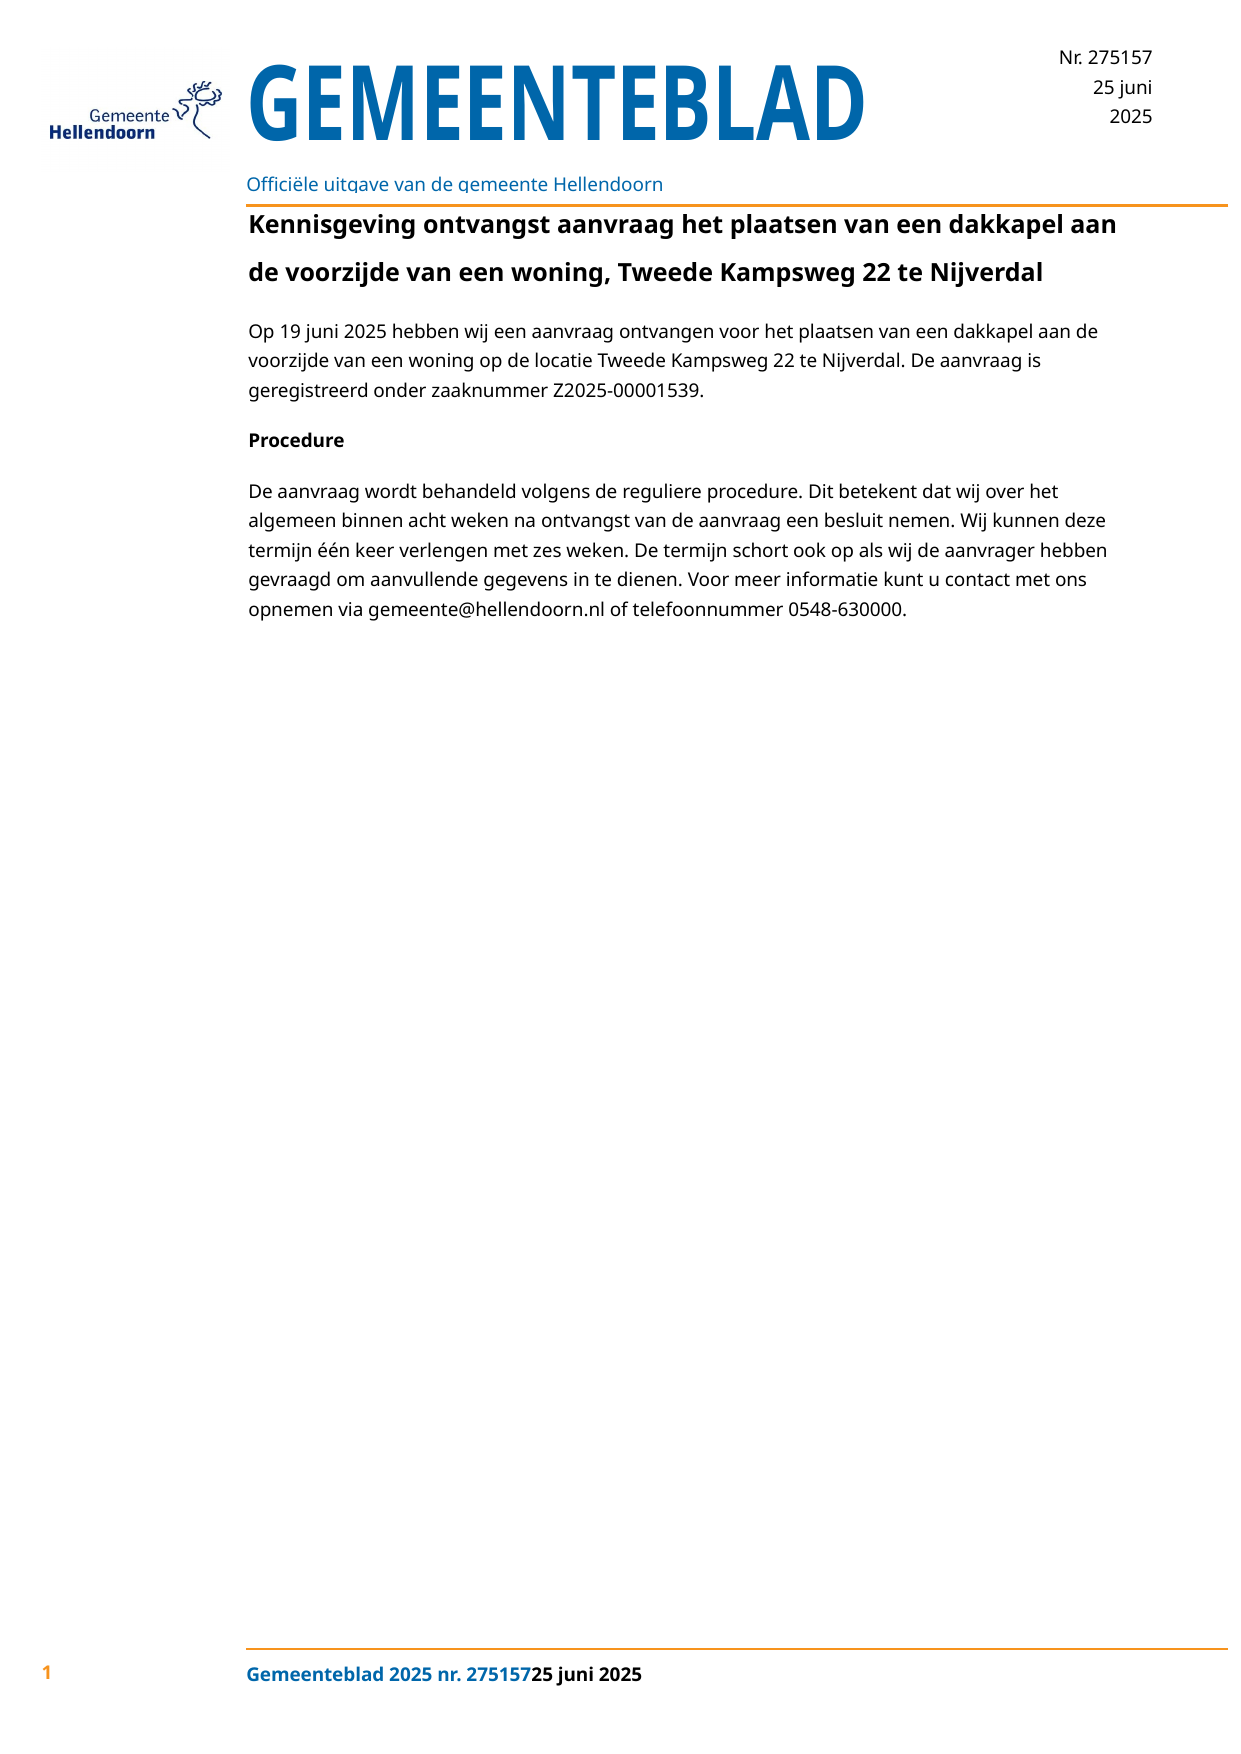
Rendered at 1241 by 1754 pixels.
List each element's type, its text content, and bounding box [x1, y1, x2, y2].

text Kennisgeving ontvangst aanvraag het plaatsen van een dakkapel aan de voorzijde van een woning, Tweede Kampsweg 22 te Nijverdal [248, 207, 1152, 288]
picture [41, 47, 231, 172]
text Op 19 juni 2025 hebben wij een aanvraag ontvangen voor het plaatsen van een dakkapel aan de voorzijde van een woning op de locatie Tweede Kampsweg 22 te Nijverdal. De aanvraag is geregistreerd onder zaaknummer Z2025-00001539. [248, 318, 1152, 403]
text De aanvraag wordt behandeld volgens de reguliere procedure. Dit betekent dat wij over het algemeen binnen acht weken na ontvangst van de aanvraag een besluit nemen. Wij kunnen deze termijn één keer verlengen met zes weken. De termijn schort ook op als wij de aanvrager hebben gevraagd om aanvullende gegevens in te dienen. Voor meer informatie kunt u contact met ons opnemen via gemeente@hellendoorn.nl of telefoonnummer 0548-630000. [248, 478, 1152, 622]
text Procedure [248, 427, 1152, 453]
